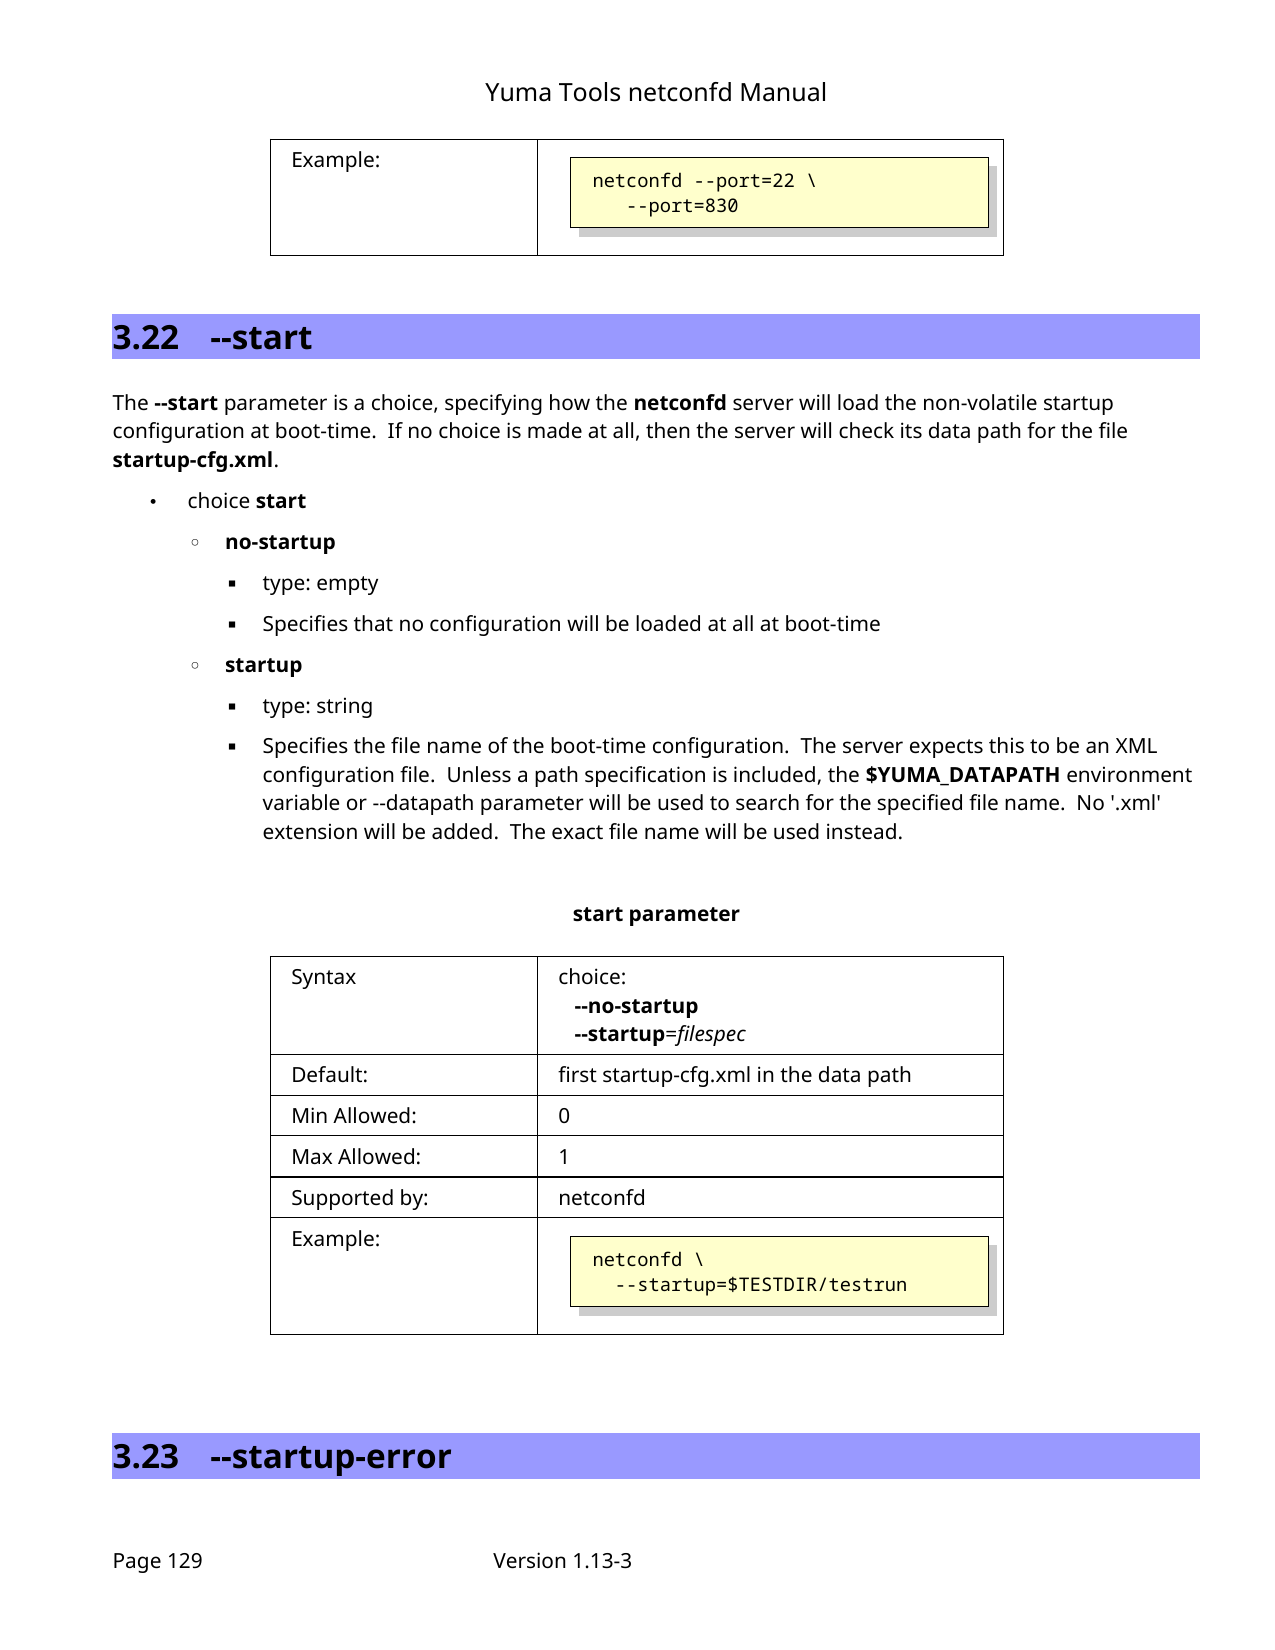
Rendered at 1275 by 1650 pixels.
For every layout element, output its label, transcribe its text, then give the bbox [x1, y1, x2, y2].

table_cell first startup-cfg.xml in the data path [538, 1055, 1003, 1094]
table_cell 0 [538, 1096, 1003, 1135]
list type: empty [225, 568, 1200, 596]
table_cell Example: [271, 1218, 537, 1334]
table_cell netconfd --port=22 \ --port=830 [538, 140, 1003, 255]
subtitle start parameter [127, 899, 1185, 927]
list Specifies that no configuration will be loaded at all at boot-time [225, 609, 1200, 637]
table_cell Default: [271, 1055, 537, 1094]
subtitle --startup-error [112, 1433, 1200, 1479]
table_header Syntax [271, 957, 537, 1053]
list startup [187, 650, 1200, 678]
table_cell 1 [538, 1136, 1003, 1176]
table_cell netconfd \ --startup=$TESTDIR/testrun [538, 1218, 1003, 1334]
table_cell netconfd [538, 1178, 1003, 1217]
table_header choice: --no-startup --startup=filespec [538, 957, 1003, 1053]
list no-startup [187, 527, 1200, 555]
table_cell Example: [271, 140, 537, 255]
subtitle --start [112, 314, 1200, 359]
table_cell Min Allowed: [271, 1096, 537, 1135]
list type: string [225, 691, 1200, 719]
list choice start [150, 486, 1200, 514]
list Specifies the file name of the boot-time configuration. The server expects this to be an XML configuration file. Unless a path specification is included, the $YUMA_DATAPATH environment variable or --datapath parameter will be used to search for the specified file name. No '.xml' extension will be added. The exact file name will be used instead. [225, 732, 1200, 845]
table_cell Max Allowed: [271, 1136, 537, 1176]
text The --start parameter is a choice, specifying how the netconfd server will load the non-volatile startup configuration at boot-time. If no choice is made at all, then the server will check its data path for the file startup-cfg.xml. [112, 388, 1200, 473]
table_cell Supported by: [271, 1178, 537, 1217]
